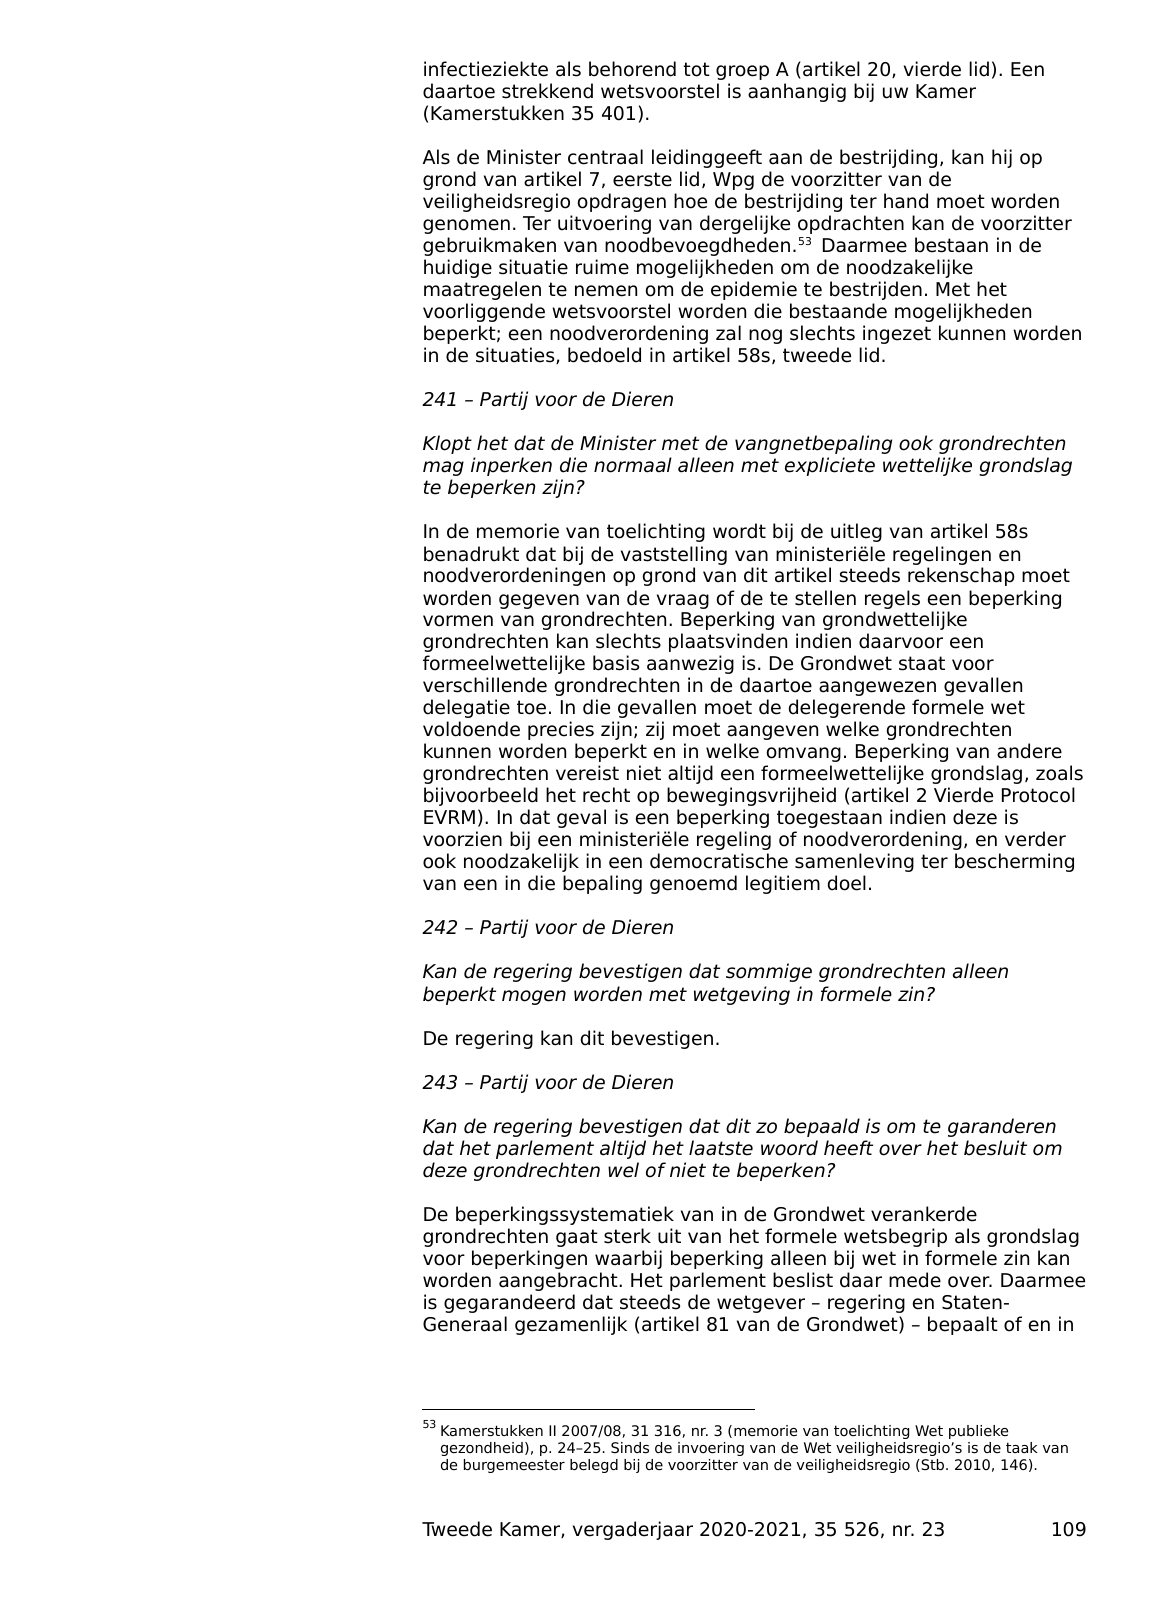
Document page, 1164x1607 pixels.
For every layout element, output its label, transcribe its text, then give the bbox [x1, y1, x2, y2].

text Kamerstukken II 2007/08, 31 316, nr. 3 (memorie van toelichting Wet publieke gezondheid), p. 24–25. Sinds de invoering van de Wet veiligheidsregio’s is de taak van de burgemeester belegd bij de voorzitter van de veiligheidsregio (Stb. 2010, 146). [422, 1418, 1087, 1474]
subtitle 243 – Partij voor de Dieren [422, 1072, 1087, 1094]
text Kan de regering bevestigen dat sommige grondrechten alleen beperkt mogen worden met wetgeving in formele zin? [422, 961, 1087, 1005]
text De regering kan dit bevestigen. [422, 1028, 1087, 1049]
text infectieziekte als behorend tot groep A (artikel 20, vierde lid). Een daartoe strekkend wetsvoorstel is aanhangig bij uw Kamer (Kamerstukken 35 401). [422, 59, 1087, 125]
text Kan de regering bevestigen dat dit zo bepaald is om te garanderen dat het parlement altijd het laatste woord heeft over het besluit om deze grondrechten wel of niet te beperken? [422, 1116, 1087, 1182]
text De beperkingssystematiek van in de Grondwet verankerde grondrechten gaat sterk uit van het formele wetsbegrip als grondslag voor beperkingen waarbij beperking alleen bij wet in formele zin kan worden aangebracht. Het parlement beslist daar mede over. Daarmee is gegarandeerd dat steeds de wetgever – regering en Staten-Generaal gezamenlijk (artikel 81 van de Grondwet) – bepaalt of en in [422, 1204, 1087, 1336]
text Klopt het dat de Minister met de vangnetbepaling ook grondrechten mag inperken die normaal alleen met expliciete wettelijke grondslag te beperken zijn? [422, 433, 1087, 499]
text Als de Minister centraal leidinggeeft aan de bestrijding, kan hij op grond van artikel 7, eerste lid, Wpg de voorzitter van de veiligheidsregio opdragen hoe de bestrijding ter hand moet worden genomen. Ter uitvoering van dergelijke opdrachten kan de voorzitter gebruikmaken van noodbevoegdheden. Daarmee bestaan in de huidige situatie ruime mogelijkheden om de noodzakelijke maatregelen te nemen om de epidemie te bestrijden. Met het voorliggende wetsvoorstel worden die bestaande mogelijkheden beperkt; een noodverordening zal nog slechts ingezet kunnen worden in de situaties, bedoeld in artikel 58s, tweede lid. [422, 147, 1087, 367]
subtitle 241 – Partij voor de Dieren [422, 389, 1087, 411]
subtitle 242 – Partij voor de Dieren [422, 917, 1087, 939]
text In de memorie van toelichting wordt bij de uitleg van artikel 58s benadrukt dat bij de vaststelling van ministeriële regelingen en noodverordeningen op grond van dit artikel steeds rekenschap moet worden gegeven van de vraag of de te stellen regels een beperking vormen van grondrechten. Beperking van grondwettelijke grondrechten kan slechts plaatsvinden indien daarvoor een formeelwettelijke basis aanwezig is. De Grondwet staat voor verschillende grondrechten in de daartoe aangewezen gevallen delegatie toe. In die gevallen moet de delegerende formele wet voldoende precies zijn; zij moet aangeven welke grondrechten kunnen worden beperkt en in welke omvang. Beperking van andere grondrechten vereist niet altijd een formeelwettelijke grondslag, zoals bijvoorbeeld het recht op bewegingsvrijheid (artikel 2 Vierde Protocol EVRM). In dat geval is een beperking toegestaan indien deze is voorzien bij een ministeriële regeling of noodverordening, en verder ook noodzakelijk in een democratische samenleving ter bescherming van een in die bepaling genoemd legitiem doel. [422, 521, 1087, 895]
